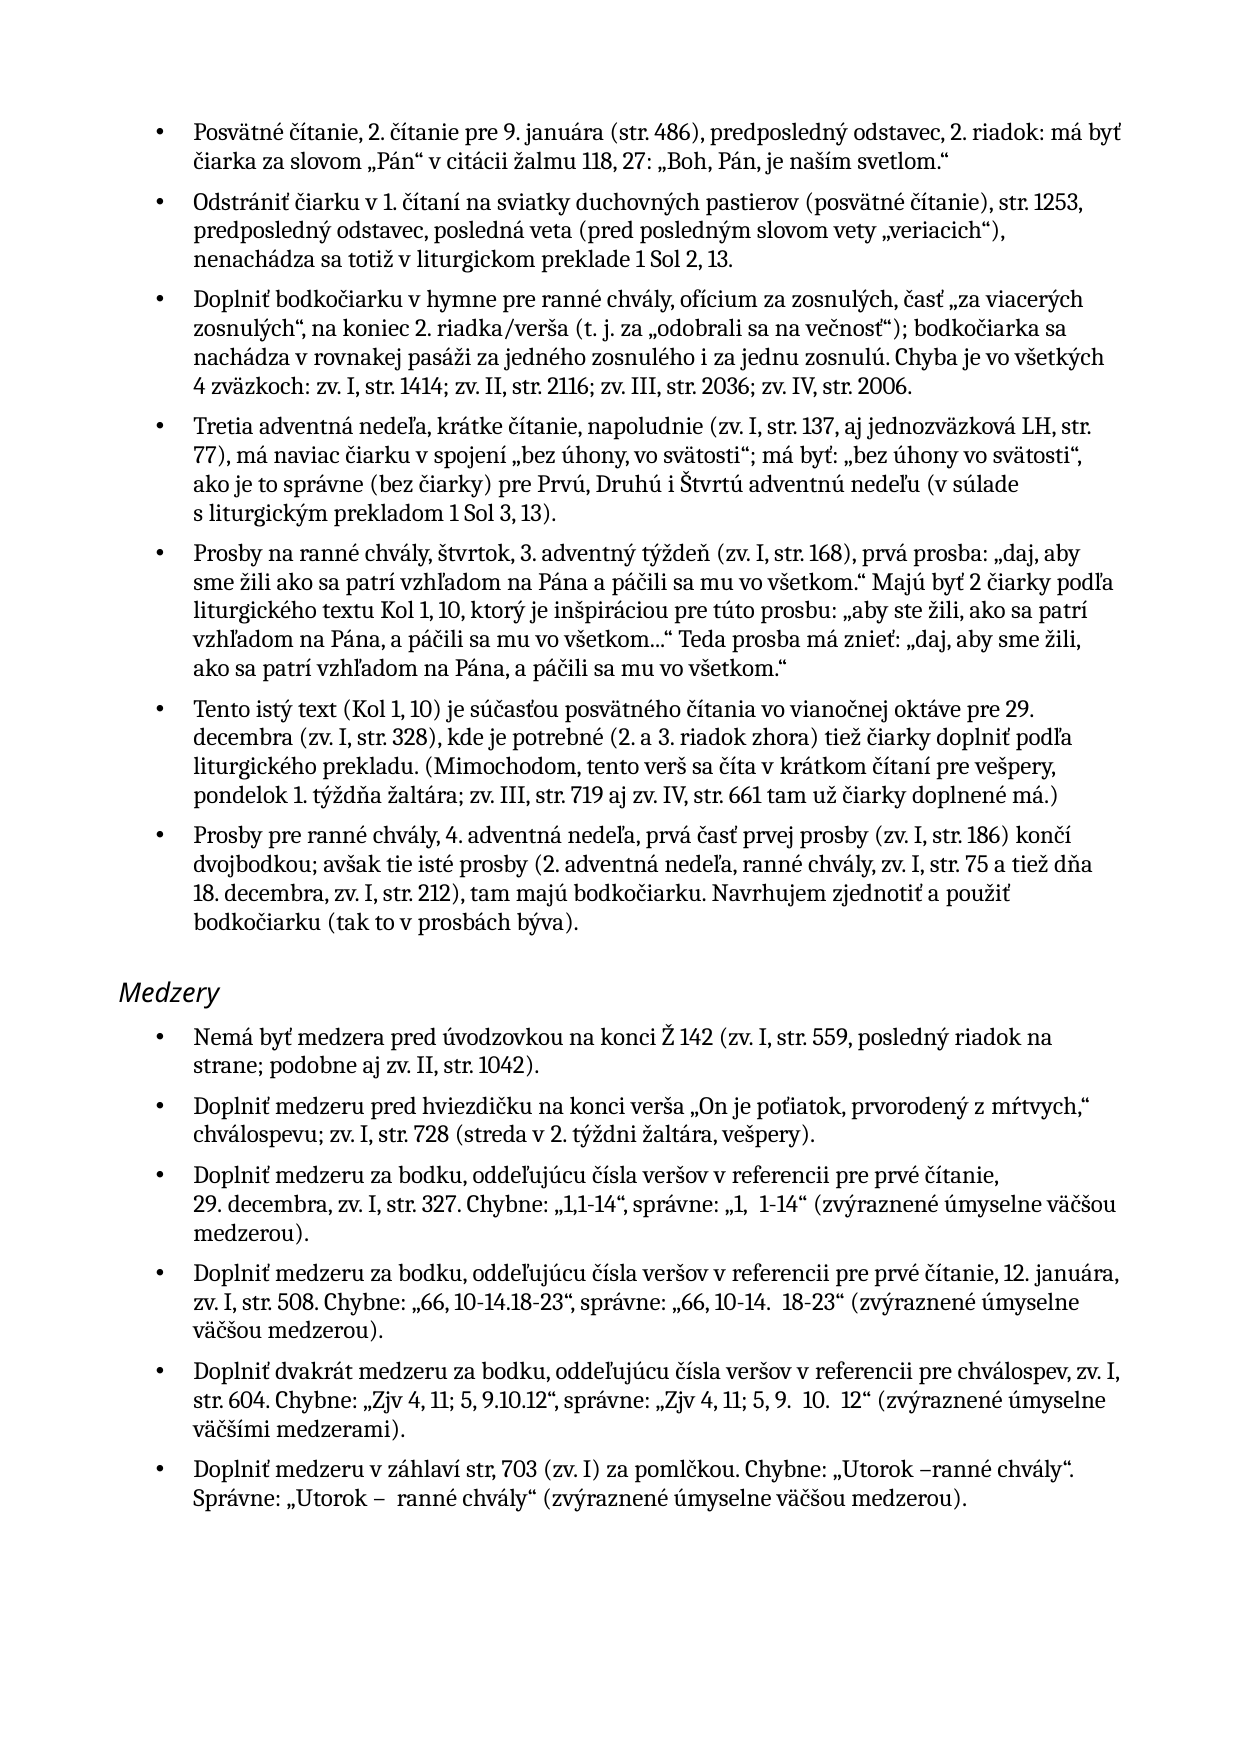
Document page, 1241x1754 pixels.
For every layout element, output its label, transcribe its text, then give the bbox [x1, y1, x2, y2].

list Tento istý text (Kol 1, 10) je súčasťou posvätného čítania vo vianočnej oktáve pre 29. decembra (zv. I, str. 328), kde je potrebné (2. a 3. riadok zhora) tiež čiarky doplniť podľa liturgického prekladu. (Mimochodom, tento verš sa číta v krátkom čítaní pre vešpery, pondelok 1. týždňa žaltára; zv. III, str. 719 aj zv. IV, str. 661 tam už čiarky doplnené má.) [156, 694, 1122, 809]
list Prosby na ranné chvály, štvrtok, 3. adventný týždeň (zv. I, str. 168), prvá prosba: „daj, aby sme žili ako sa patrí vzhľadom na Pána a páčili sa mu vo všetkom.“ Majú byť 2 čiarky podľa liturgického textu Kol 1, 10, ktorý je inšpiráciou pre túto prosbu: „aby ste žili, ako sa patrí vzhľadom na Pána, a páčili sa mu vo všetkom...“ Teda prosba má znieť: „daj, aby sme žili, ako sa patrí vzhľadom na Pána, a páčili sa mu vo všetkom.“ [156, 539, 1122, 683]
list Doplniť dvakrát medzeru za bodku, oddeľujúcu čísla veršov v referencii pre chválospev, zv. I, str. 604. Chybne: „Zjv 4, 11; 5, 9.10.12“, správne: „Zjv 4, 11; 5, 9. 10. 12“ (zvýraznené úmyselne väčšími medzerami). [156, 1357, 1122, 1443]
subtitle Medzery [118, 973, 1122, 1010]
list Prosby pre ranné chvály, 4. adventná nedeľa, prvá časť prvej prosby (zv. I, str. 186) končí dvojbodkou; avšak tie isté prosby (2. adventná nedeľa, ranné chvály, zv. I, str. 75 a tiež dňa 18. decembra, zv. I, str. 212), tam majú bodkočiarku. Navrhujem zjednotiť a použiť bodkočiarku (tak to v prosbách býva). [156, 821, 1122, 936]
list Posvätné čítanie, 2. čítanie pre 9. januára (str. 486), predposledný odstavec, 2. riadok: má byť čiarka za slovom „Pán“ v citácii žalmu 118, 27: „Boh, Pán, je naším svetlom.“ [156, 118, 1122, 176]
list Doplniť medzeru za bodku, oddeľujúcu čísla veršov v referencii pre prvé čítanie, 29. decembra, zv. I, str. 327. Chybne: „1,1-14“, správne: „1, 1-14“ (zvýraznené úmyselne väčšou medzerou). [156, 1161, 1122, 1247]
list Doplniť medzeru za bodku, oddeľujúcu čísla veršov v referencii pre prvé čítanie, 12. januára, zv. I, str. 508. Chybne: „66, 10-14.18-23“, správne: „66, 10-14. 18-23“ (zvýraznené úmyselne väčšou medzerou). [156, 1259, 1122, 1345]
list Tretia adventná nedeľa, krátke čítanie, napoludnie (zv. I, str. 137, aj jednozväzková LH, str. 77), má naviac čiarku v spojení „bez úhony, vo svätosti“; má byť: „bez úhony vo svätosti“, ako je to správne (bez čiarky) pre Prvú, Druhú i Štvrtú adventnú nedeľu (v súlade s liturgickým prekladom 1 Sol 3, 13). [156, 412, 1122, 527]
list Doplniť medzeru v záhlaví str, 703 (zv. I) za pomlčkou. Chybne: „Utorok –ranné chvály“. Správne: „Utorok – ranné chvály“ (zvýraznené úmyselne väčšou medzerou). [156, 1455, 1122, 1512]
list Nemá byť medzera pred úvodzovkou na konci Ž 142 (zv. I, str. 559, posledný riadok na strane; podobne aj zv. II, str. 1042). [156, 1022, 1122, 1080]
list Odstrániť čiarku v 1. čítaní na sviatky duchovných pastierov (posvätné čítanie), str. 1253, predposledný odstavec, posledná veta (pred posledným slovom vety „veriacich“), nenachádza sa totiž v liturgickom preklade 1 Sol 2, 13. [156, 187, 1122, 274]
list Doplniť bodkočiarku v hymne pre ranné chvály, ofícium za zosnulých, časť „za viacerých zosnulých“, na koniec 2. riadka/verša (t. j. za „odobrali sa na večnosť“); bodkočiarka sa nachádza v rovnakej pasáži za jedného zosnulého i za jednu zosnulú. Chyba je vo všetkých 4 zväzkoch: zv. I, str. 1414; zv. II, str. 2116; zv. III, str. 2036; zv. IV, str. 2006. [156, 285, 1122, 400]
list Doplniť medzeru pred hviezdičku na konci verša „On je poťiatok, prvorodený z mŕtvych,“ chválospevu; zv. I, str. 728 (streda v 2. týždni žaltára, vešpery). [156, 1092, 1122, 1149]
